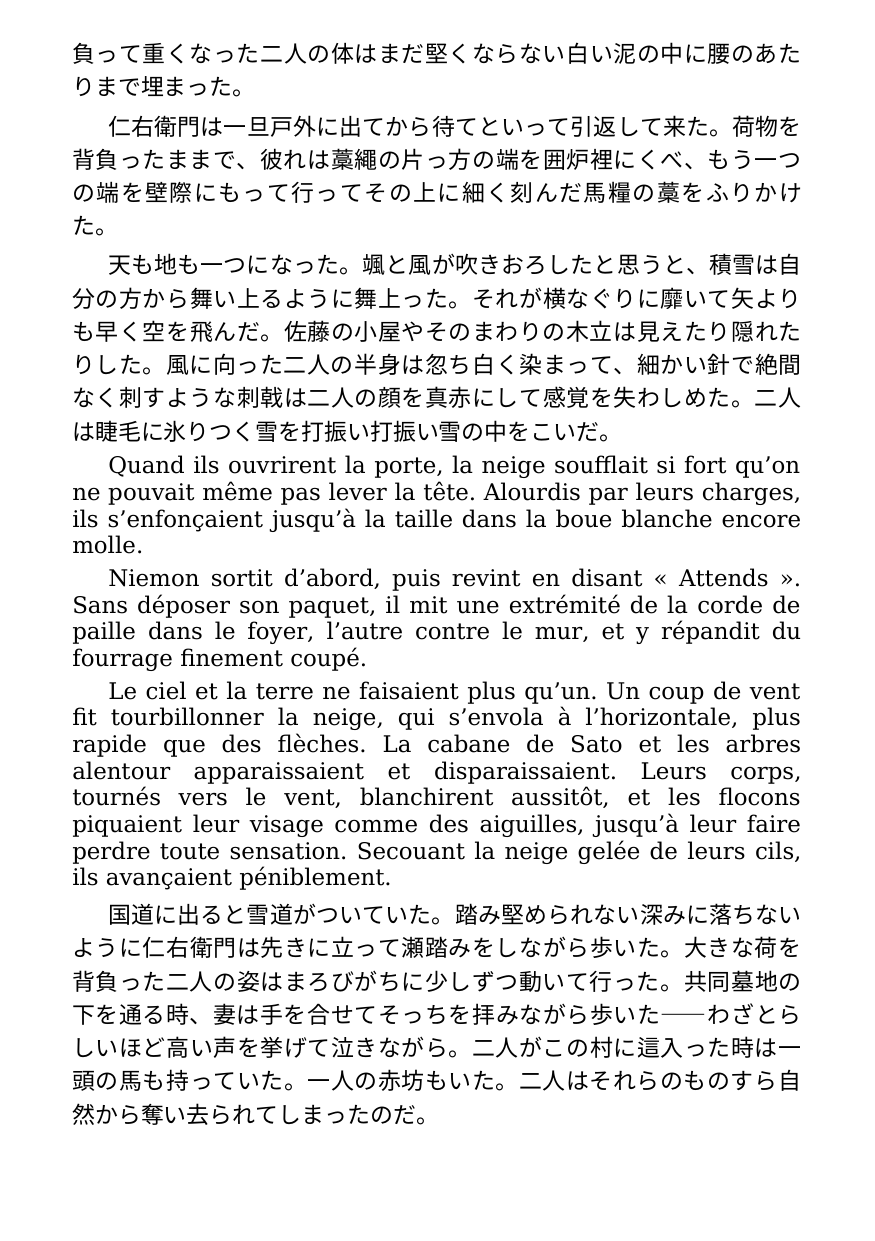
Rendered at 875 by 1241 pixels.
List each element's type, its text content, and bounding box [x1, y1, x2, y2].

text 負って重くなった二人の体はまだ堅くならない白い泥の中に腰のあたりまで埋まった。 [72, 36, 802, 102]
text 天も地も一つになった。颯と風が吹きおろしたと思うと、積雪は自分の方から舞い上るように舞上った。それが横なぐりに靡いて矢よりも早く空を飛んだ。佐藤の小屋やそのまわりの木立は見えたり隠れたりした。風に向った二人の半身は忽ち白く染まって、細かい針で絶間なく刺すような刺戟は二人の顔を真赤にして感覚を失わしめた。二人は睫毛に氷りつく雪を打振い打振い雪の中をこいだ。 [72, 247, 802, 447]
text Niemon sortit d’abord, puis revint en disant « Attends ». Sans déposer son paquet, il mit une extrémité de la corde de paille dans le foyer, l’autre contre le mur, et y répandit du fourrage finement coupé. [72, 565, 802, 672]
text 仁右衛門は一旦戸外に出てから待てといって引返して来た。荷物を背負ったままで、彼れは藁繩の片っ方の端を囲炉裡にくべ、もう一つの端を壁際にもって行ってその上に細く刻んだ馬糧の藁をふりかけた。 [72, 108, 802, 241]
text Le ciel et la terre ne faisaient plus qu’un. Un coup de vent fit tourbillonner la neige, qui s’envola à l’horizontale, plus rapide que des flèches. La cabane de Sato et les arbres alentour apparaissaient et disparaissaient. Leurs corps, tournés vers le vent, blanchirent aussitôt, et les flocons piquaient leur visage comme des aiguilles, jusqu’à leur faire perdre toute sensation. Secouant la neige gelée de leurs cils, ils avançaient péniblement. [72, 678, 802, 891]
text 国道に出ると雪道がついていた。踏み堅められない深みに落ちないように仁右衛門は先きに立って瀬踏みをしながら歩いた。大きな荷を背負った二人の姿はまろびがちに少しずつ動いて行った。共同墓地の下を通る時、妻は手を合せてそっちを拝みながら歩いた――わざとらしいほど高い声を挙げて泣きながら。二人がこの村に這入った時は一頭の馬も持っていた。一人の赤坊もいた。二人はそれらのものすら自然から奪い去られてしまったのだ。 [72, 897, 802, 1130]
text Quand ils ouvrirent la porte, la neige soufflait si fort qu’on ne pouvait même pas lever la tête. Alourdis par leurs charges, ils s’enfonçaient jusqu’à la taille dans la boue blanche encore molle. [72, 453, 802, 559]
